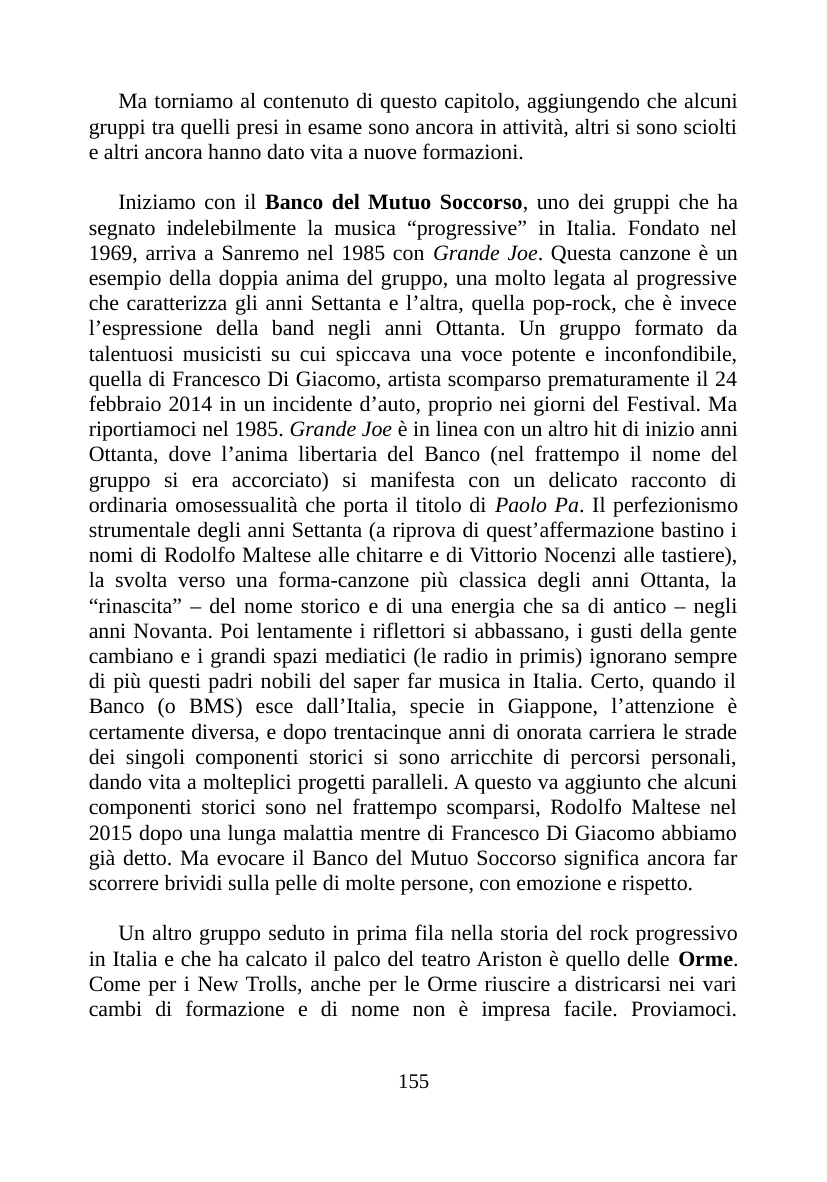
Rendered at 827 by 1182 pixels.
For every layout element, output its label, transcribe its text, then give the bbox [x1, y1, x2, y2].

text Ma torniamo al contenuto di questo capitolo, aggiungendo che alcuni gruppi tra quelli presi in esame sono ancora in attività, altri si sono sciolti e altri ancora hanno dato vita a nuove formazioni. [88, 88, 738, 164]
text Iniziamo con il Banco del Mutuo Soccorso, uno dei gruppi che ha segnato indelebilmente la musica “progressive” in Italia. Fondato nel 1969, arriva a Sanremo nel 1985 con Grande Joe. Questa canzone è un esempio della doppia anima del gruppo, una molto legata al progressive che caratterizza gli anni Settanta e l’altra, quella pop-rock, che è invece l’espressione della band negli anni Ottanta. Un gruppo formato da talentuosi musicisti su cui spiccava una voce potente e inconfondibile, quella di Francesco Di Giacomo, artista scomparso prematuramente il 24 febbraio 2014 in un incidente d’auto, proprio nei giorni del Festival. Ma riportiamoci nel 1985. Grande Joe è in linea con un altro hit di inizio anni Ottanta, dove l’anima libertaria del Banco (nel frattempo il nome del gruppo si era accorciato) si manifesta con un delicato racconto di ordinaria omosessualità che porta il titolo di Paolo Pa. Il perfezionismo strumentale degli anni Settanta (a riprova di quest’affermazione bastino i nomi di Rodolfo Maltese alle chitarre e di Vittorio Nocenzi alle tastiere), la svolta verso una forma-canzone più classica degli anni Ottanta, la “rinascita” – del nome storico e di una energia che sa di antico – negli anni Novanta. Poi lentamente i riflettori si abbassano, i gusti della gente cambiano e i grandi spazi mediatici (le radio in primis) ignorano sempre di più questi padri nobili del saper far musica in Italia. Certo, quando il Banco (o BMS) esce dall’Italia, specie in Giappone, l’attenzione è certamente diversa, e dopo trentacinque anni di onorata carriera le strade dei singoli componenti storici si sono arricchite di percorsi personali, dando vita a molteplici progetti paralleli. A questo va aggiunto che alcuni componenti storici sono nel frattempo scomparsi, Rodolfo Maltese nel 2015 dopo una lunga malattia mentre di Francesco Di Giacomo abbiamo già detto. Ma evocare il Banco del Mutuo Soccorso significa ancora far scorrere brividi sulla pelle di molte persone, con emozione e rispetto. [88, 189, 738, 895]
text Un altro gruppo seduto in prima fila nella storia del rock progressivo in Italia e che ha calcato il palco del teatro Ariston è quello delle Orme. Come per i New Trolls, anche per le Orme riuscire a districarsi nei vari cambi di formazione e di nome non è impresa facile. Proviamoci. [88, 920, 738, 1021]
